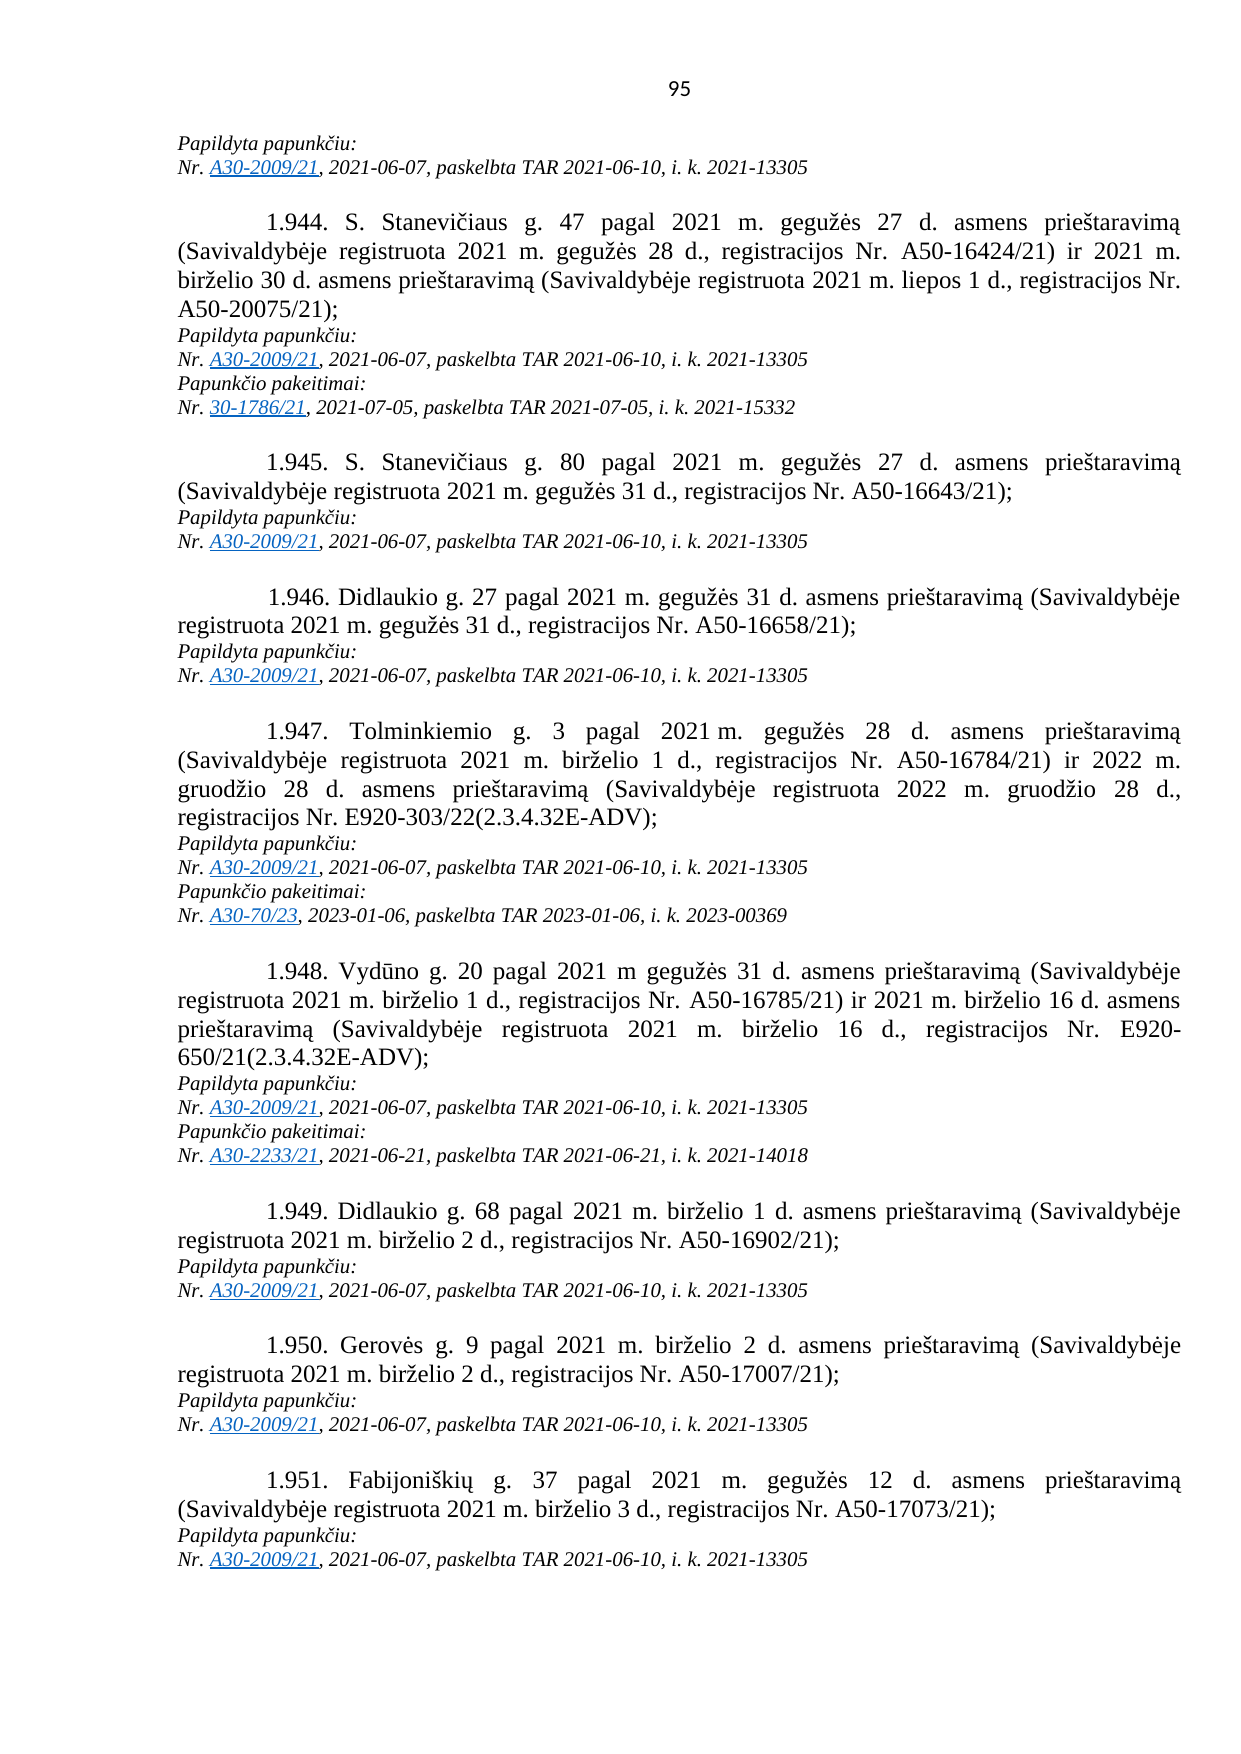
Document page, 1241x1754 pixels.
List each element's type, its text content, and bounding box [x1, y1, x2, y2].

text Papildyta papunkčiu: [177, 1388, 1181, 1412]
text Papildyta papunkčiu: [177, 322, 1181, 347]
text Nr. A30-2009/21, 2021-06-07, paskelbta TAR 2021-06-10, i. k. 2021-13305 [177, 1412, 1181, 1436]
text Nr. A30-2009/21, 2021-06-07, paskelbta TAR 2021-06-10, i. k. 2021-13305 [177, 663, 1181, 687]
text 1.945. S. Stanevičiaus g. 80 pagal 2021 m. gegužės 27 d. asmens prieštaravimą (Savivaldybėje registruota 2021 m. gegužės 31 d., registracijos Nr. A50-16643/21); [177, 447, 1181, 505]
text 1.948. Vydūno g. 20 pagal 2021 m gegužės 31 d. asmens prieštaravimą (Savivaldybėje registruota 2021 m. birželio 1 d., registracijos Nr. A50-16785/21) ir 2021 m. birželio 16 d. asmens prieštaravimą (Savivaldybėje registruota 2021 m. birželio 16 d., registracijos Nr. E920-650/21(2.3.4.32E-ADV); [177, 956, 1181, 1071]
text 1.949. Didlaukio g. 68 pagal 2021 m. birželio 1 d. asmens prieštaravimą (Savivaldybėje registruota 2021 m. birželio 2 d., registracijos Nr. A50-16902/21); [177, 1196, 1181, 1254]
text Papunkčio pakeitimai: [177, 879, 1181, 903]
text Nr. A30-2009/21, 2021-06-07, paskelbta TAR 2021-06-10, i. k. 2021-13305 [177, 855, 1181, 879]
text Papildyta papunkčiu: [177, 1071, 1181, 1095]
text 1.950. Gerovės g. 9 pagal 2021 m. birželio 2 d. asmens prieštaravimą (Savivaldybėje registruota 2021 m. birželio 2 d., registracijos Nr. A50-17007/21); [177, 1331, 1181, 1388]
text 1.951. Fabijoniškių g. 37 pagal 2021 m. gegužės 12 d. asmens prieštaravimą (Savivaldybėje registruota 2021 m. birželio 3 d., registracijos Nr. A50-17073/21); [177, 1465, 1181, 1522]
text Papildyta papunkčiu: [177, 131, 1181, 155]
text Nr. A30-2009/21, 2021-06-07, paskelbta TAR 2021-06-10, i. k. 2021-13305 [177, 1278, 1181, 1302]
text 1.946. Didlaukio g. 27 pagal 2021 m. gegužės 31 d. asmens prieštaravimą (Savivaldybėje registruota 2021 m. gegužės 31 d., registracijos Nr. A50-16658/21); [177, 582, 1181, 639]
text Nr. A30-2233/21, 2021-06-21, paskelbta TAR 2021-06-21, i. k. 2021-14018 [177, 1143, 1181, 1167]
text Nr. A30-2009/21, 2021-06-07, paskelbta TAR 2021-06-10, i. k. 2021-13305 [177, 347, 1181, 371]
text Nr. A30-2009/21, 2021-06-07, paskelbta TAR 2021-06-10, i. k. 2021-13305 [177, 1547, 1181, 1571]
text 1.947. Tolminkiemio g. 3 pagal 2021 m. gegužės 28 d. asmens prieštaravimą (Savivaldybėje registruota 2021 m. birželio 1 d., registracijos Nr. A50-16784/21) ir 2022 m. gruodžio 28 d. asmens prieštaravimą (Savivaldybėje registruota 2022 m. gruodžio 28 d., registracijos Nr. E920-303/22(2.3.4.32E-ADV); [177, 716, 1181, 831]
text Papildyta papunkčiu: [177, 831, 1181, 855]
text Papildyta papunkčiu: [177, 639, 1181, 663]
text Papunkčio pakeitimai: [177, 371, 1181, 395]
text Papildyta papunkčiu: [177, 1522, 1181, 1547]
text Papunkčio pakeitimai: [177, 1119, 1181, 1143]
text Nr. 30-1786/21, 2021-07-05, paskelbta TAR 2021-07-05, i. k. 2021-15332 [177, 395, 1181, 419]
text Nr. A30-2009/21, 2021-06-07, paskelbta TAR 2021-06-10, i. k. 2021-13305 [177, 529, 1181, 553]
text Papildyta papunkčiu: [177, 505, 1181, 529]
text Nr. A30-2009/21, 2021-06-07, paskelbta TAR 2021-06-10, i. k. 2021-13305 [177, 155, 1181, 179]
text Papildyta papunkčiu: [177, 1254, 1181, 1278]
text Nr. A30-70/23, 2023-01-06, paskelbta TAR 2023-01-06, i. k. 2023-00369 [177, 903, 1181, 927]
text Nr. A30-2009/21, 2021-06-07, paskelbta TAR 2021-06-10, i. k. 2021-13305 [177, 1095, 1181, 1119]
text 1.944. S. Stanevičiaus g. 47 pagal 2021 m. gegužės 27 d. asmens prieštaravimą (Savivaldybėje registruota 2021 m. gegužės 28 d., registracijos Nr. A50-16424/21) ir 2021 m. birželio 30 d. asmens prieštaravimą (Savivaldybėje registruota 2021 m. liepos 1 d., registracijos Nr. A50-20075/21); [177, 207, 1181, 322]
